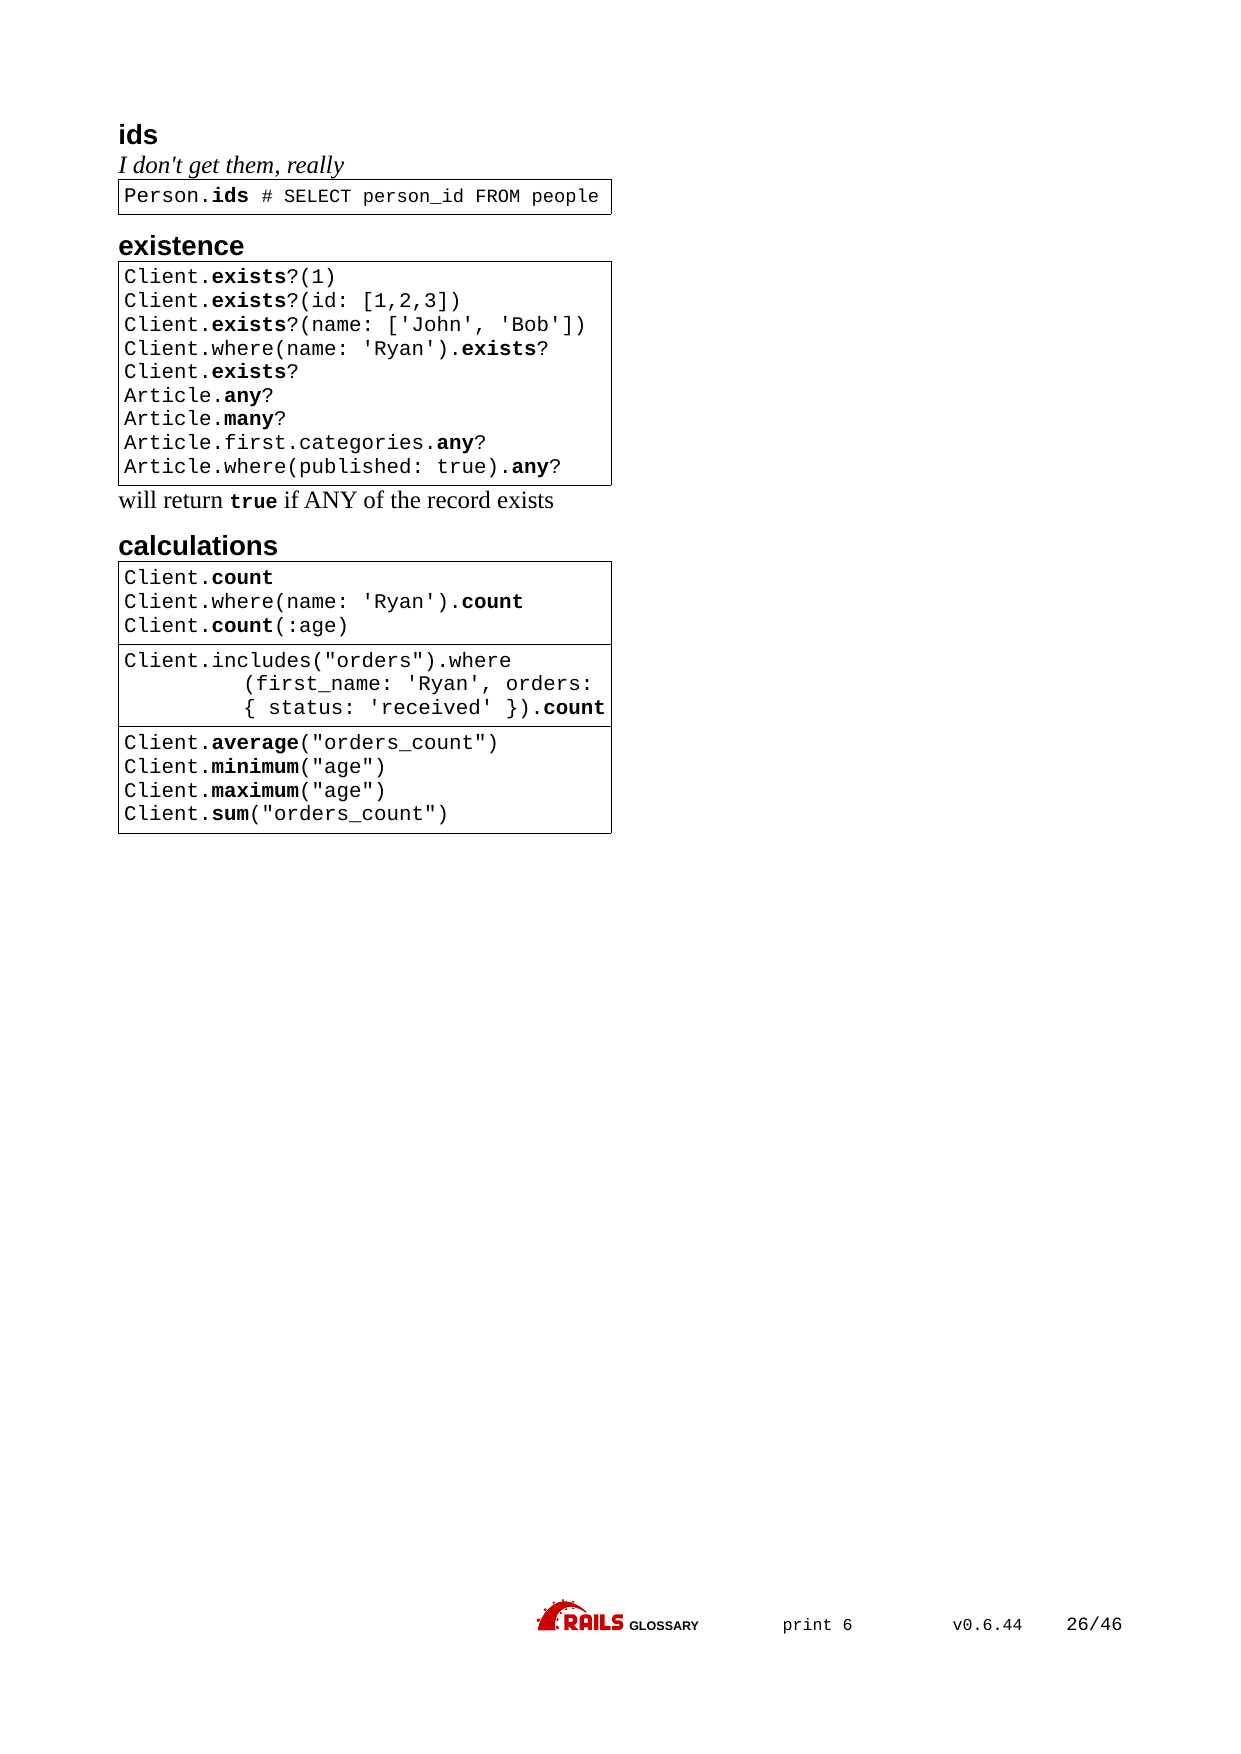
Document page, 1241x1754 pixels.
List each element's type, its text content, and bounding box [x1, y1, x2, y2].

table_cell Client.includes("orders").where (first_name: 'Ryan', orders: { status: 'received' }).count [119, 645, 611, 726]
table_header Person.ids # SELECT person_id FROM people [119, 180, 611, 214]
table_header Client.count Client.where(name: 'Ryan').count Client.count(:age) [119, 562, 611, 644]
table_header Client.exists?(1) Client.exists?(id: [1,2,3]) Client.exists?(name: ['John', 'Bob']) Client.where(name: 'Ryan').exists? Client.exists? Article.any? Article.many? Article.first.categories.any? Article.where(published: true).any? [119, 262, 611, 485]
table_cell Client.average("orders_count") Client.minimum("age") Client.maximum("age") Client.sum("orders_count") [119, 727, 611, 833]
subtitle ids [118, 118, 611, 150]
text I don't get them, really [118, 150, 611, 179]
subtitle existence [118, 229, 611, 261]
subtitle calculations [118, 529, 611, 561]
text will return true if ANY of the record exists [118, 486, 611, 515]
